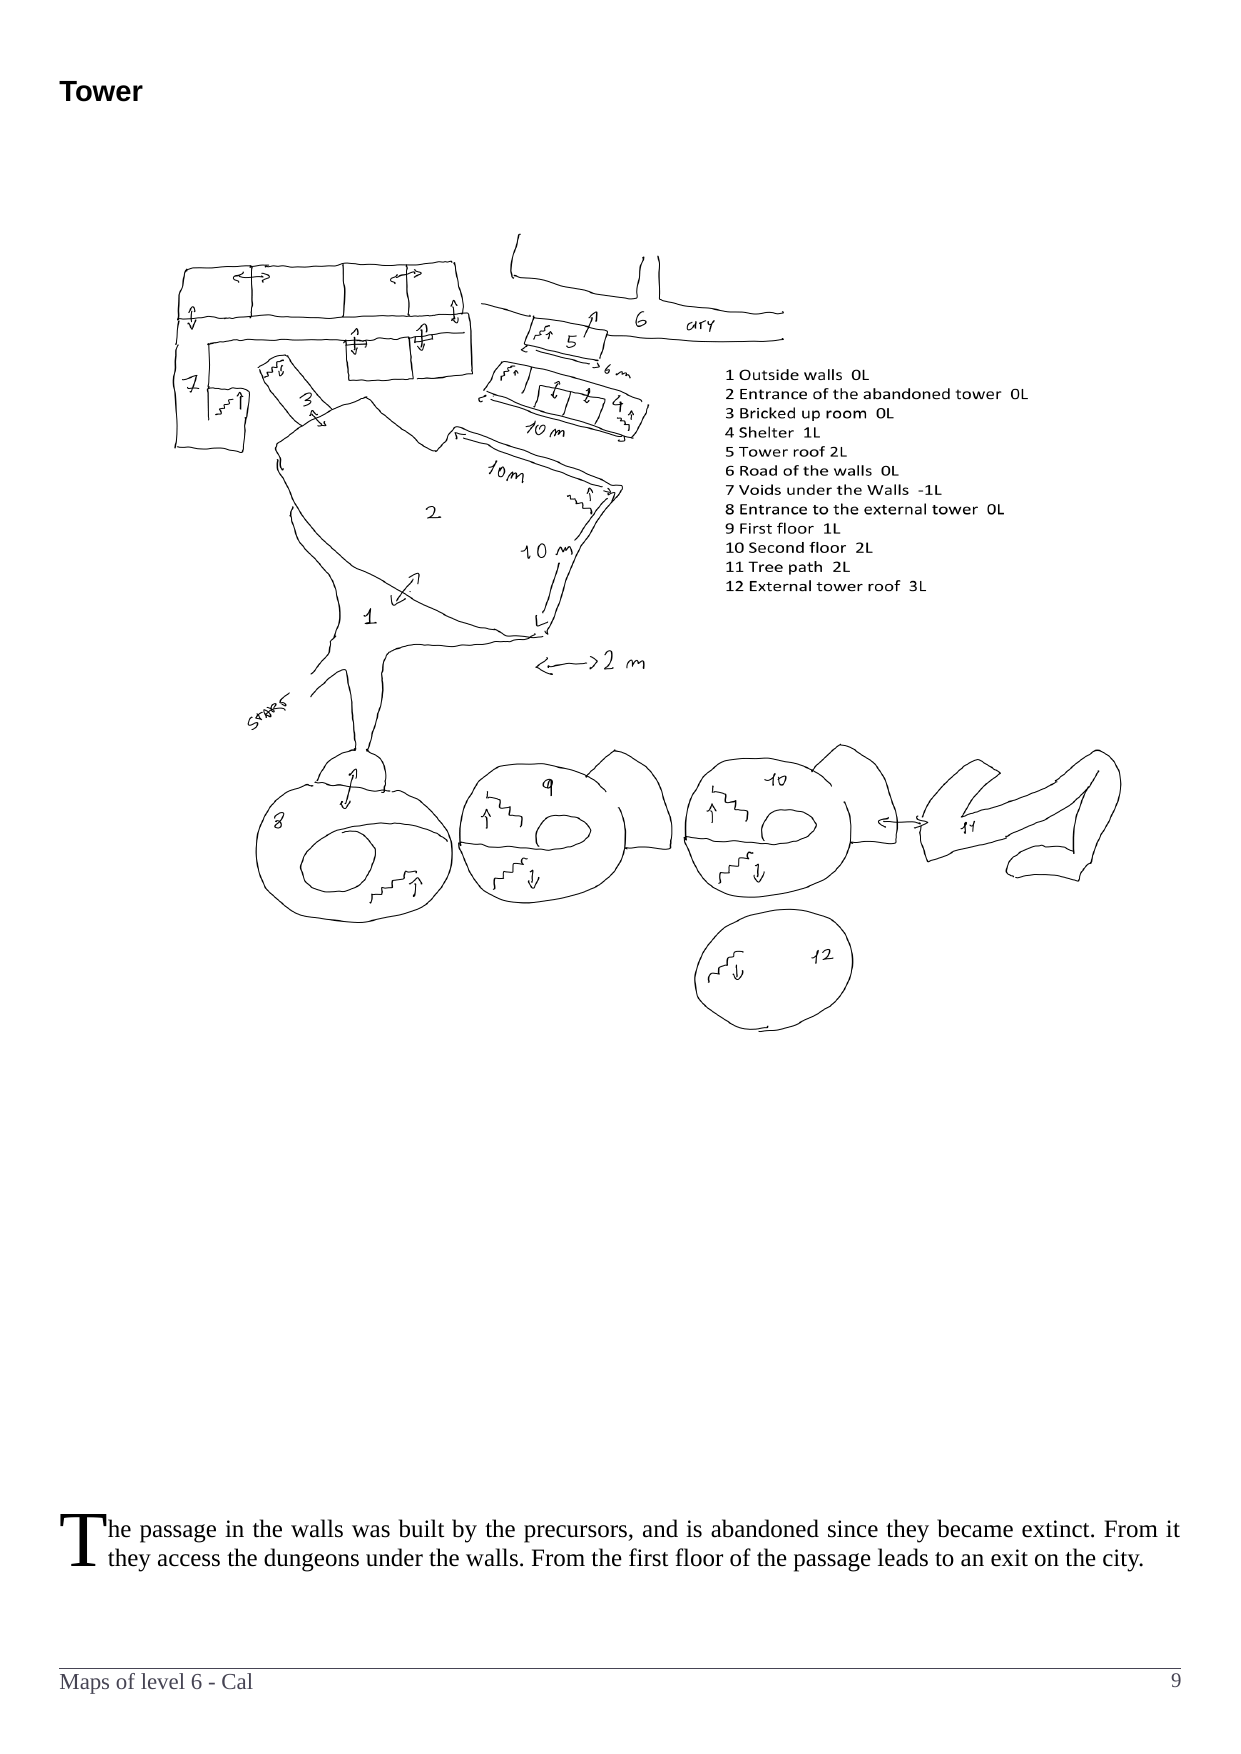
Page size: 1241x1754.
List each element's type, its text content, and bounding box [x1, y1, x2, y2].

text [1136, 154, 1181, 475]
text [59, 154, 101, 475]
subtitle Tower [59, 74, 1181, 107]
text Picture 6: Tower [59, 1106, 1181, 1514]
picture [101, 154, 1136, 1106]
text The passage in the walls was built by the precursors, and is abandoned since they became extinct. From it they access the dungeons under the walls. From the first floor of the passage leads to an exit on the city. [59, 1514, 1181, 1571]
